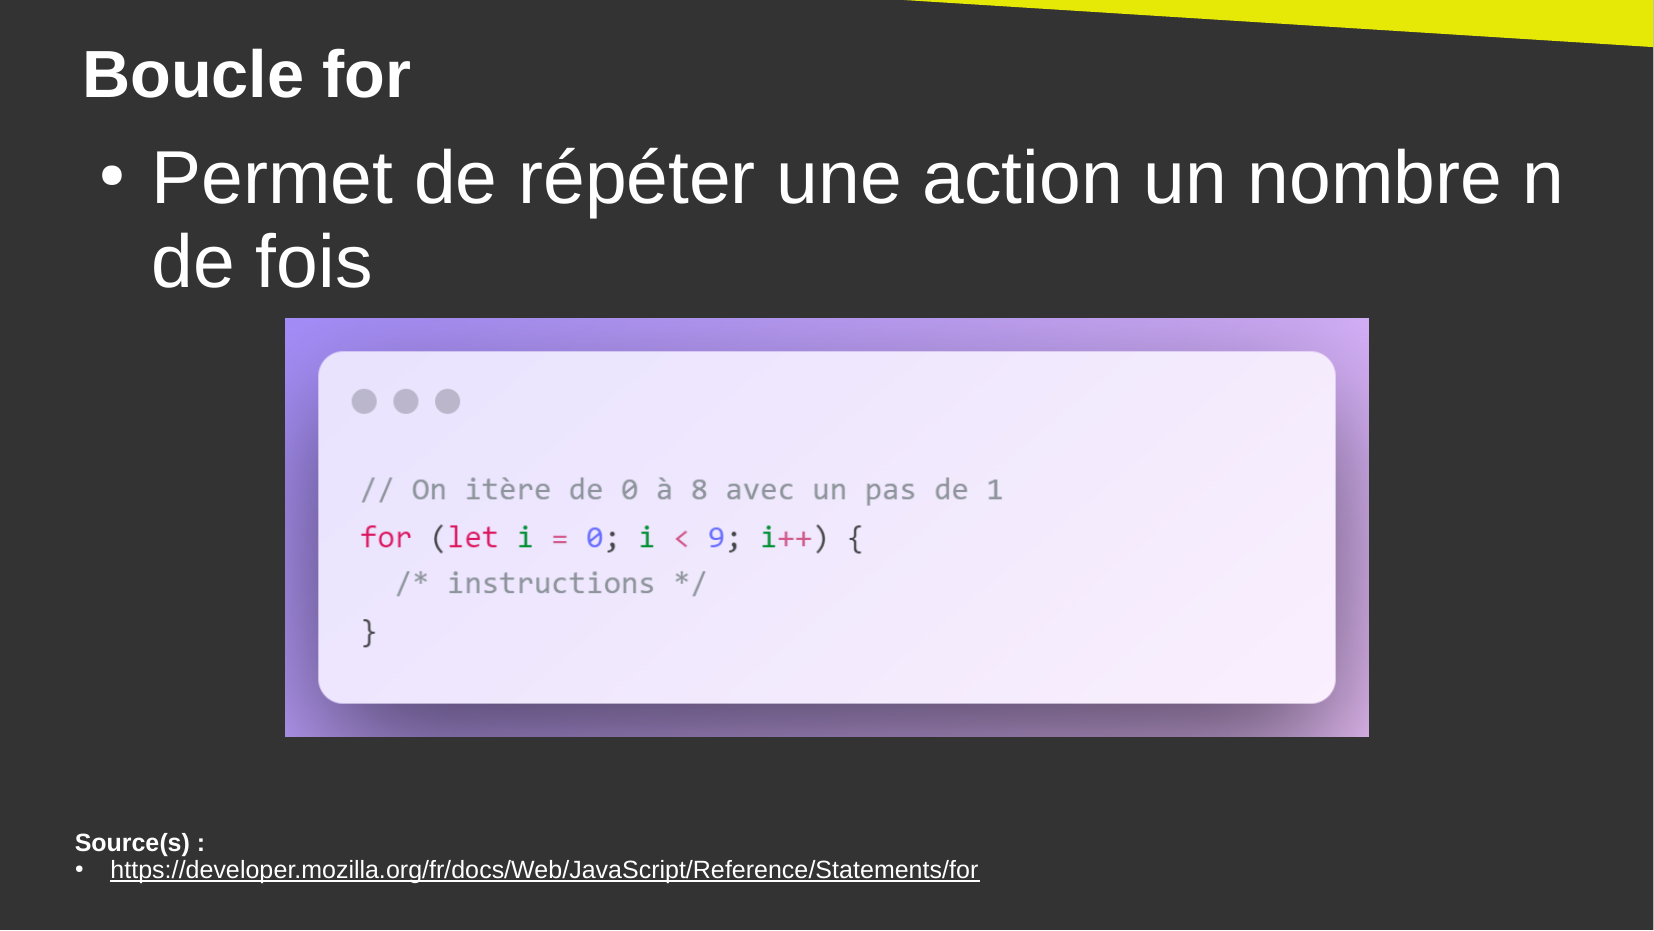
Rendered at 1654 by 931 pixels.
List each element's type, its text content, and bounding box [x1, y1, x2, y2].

picture [285, 318, 1369, 737]
title Boucle for [82, 37, 1571, 114]
list Permet de répéter une action un nombre n de fois [80, 135, 1620, 331]
text_box Source(s) : https://developer.mozilla.org/fr/docs/Web/JavaScript/Reference/Statements/for [60, 820, 1583, 892]
text_box [903, 0, 1654, 48]
